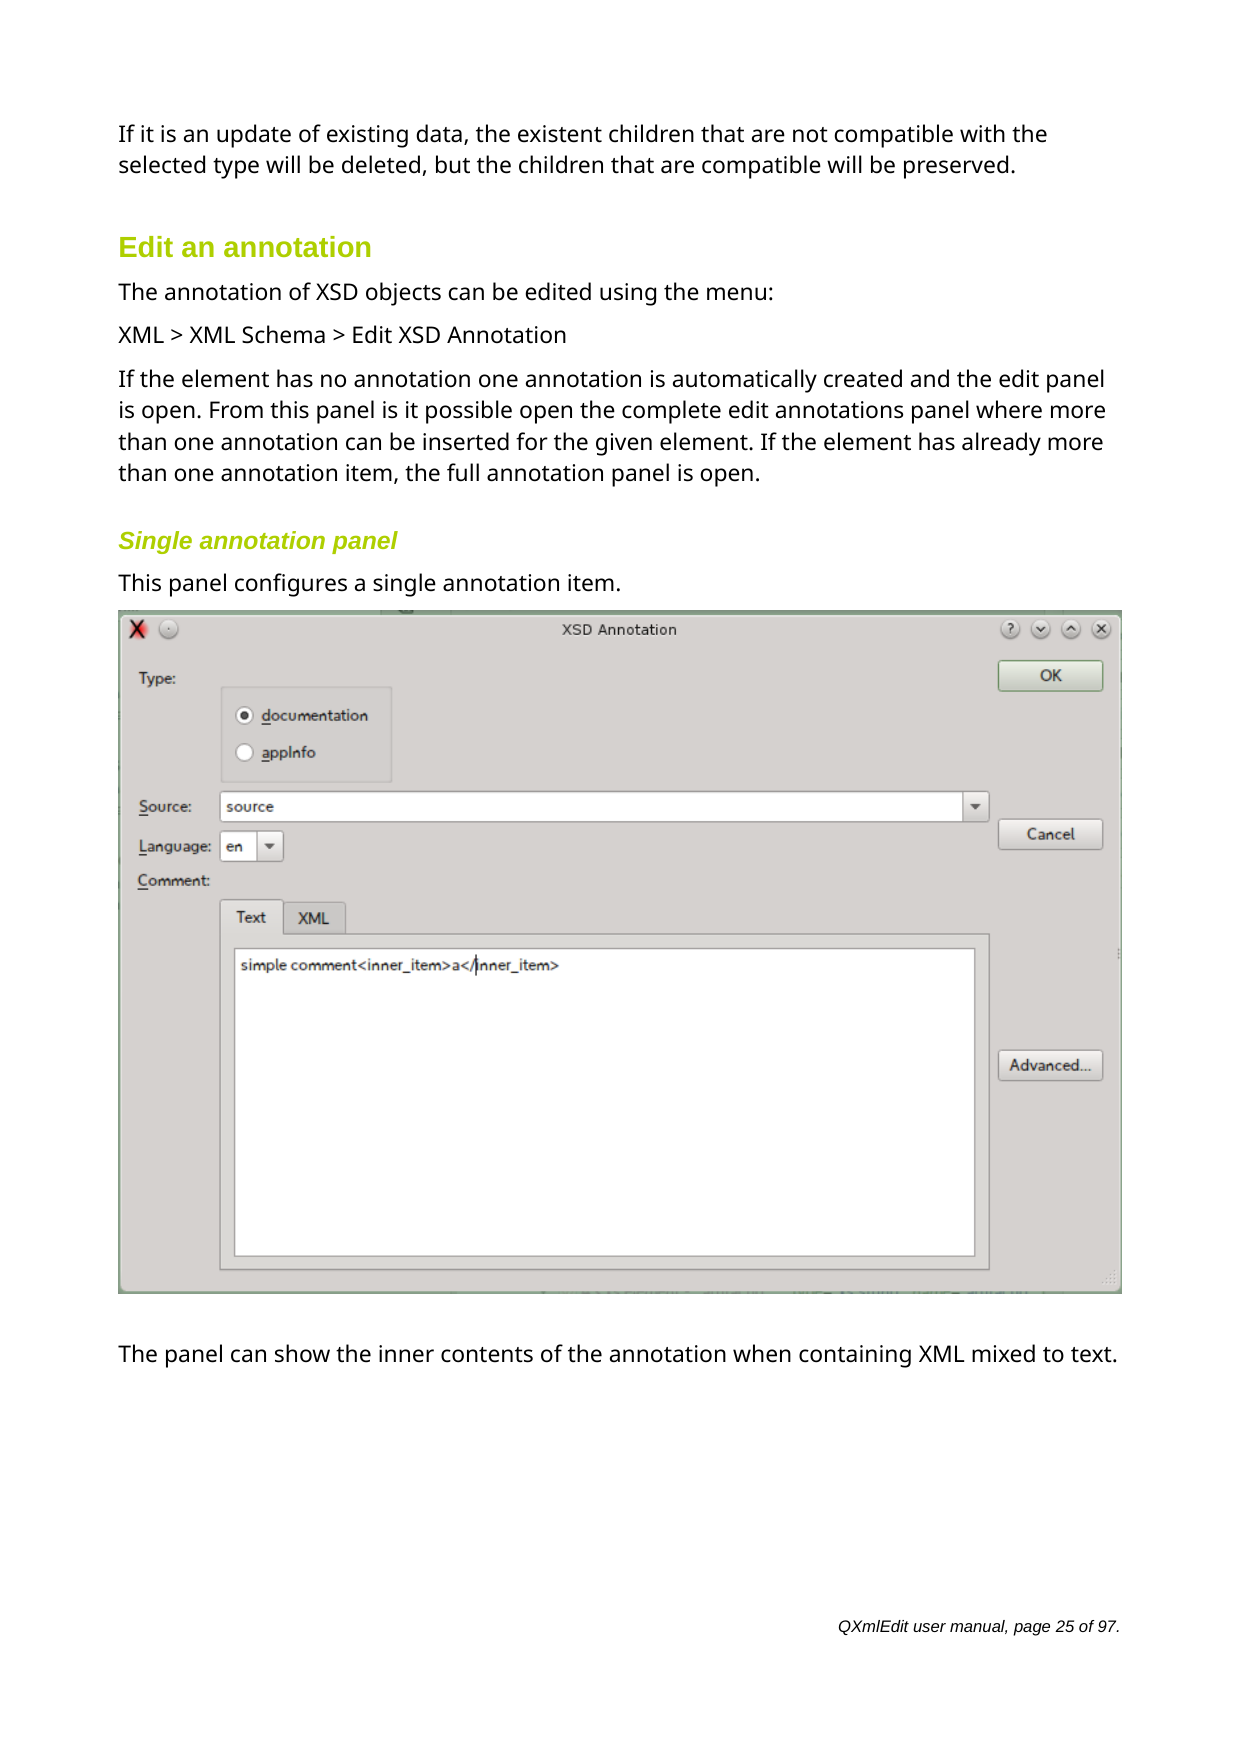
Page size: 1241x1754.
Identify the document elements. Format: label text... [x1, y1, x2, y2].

text XML > XML Schema > Edit XSD Annotation [118, 319, 1122, 351]
subtitle Edit an annotation [118, 230, 1122, 263]
text This panel configures a single annotation item. [118, 567, 1122, 598]
text The panel can show the inner contents of the annotation when containing XML mixed to text. [118, 1338, 1122, 1369]
text If it is an update of existing data, the existent children that are not compatible with the selected type will be deleted, but the children that are compatible will be preserved. [118, 118, 1122, 181]
text If the element has no annotation one annotation is automatically created and the edit panel is open. From this panel is it possible open the complete edit annotations panel where more than one annotation can be inserted for the given element. If the element has already more than one annotation item, the full annotation panel is open. [118, 363, 1122, 488]
subtitle Single annotation panel [118, 526, 1122, 554]
text The annotation of XSD objects can be edited using the menu: [118, 276, 1122, 307]
picture [118, 610, 1122, 1294]
